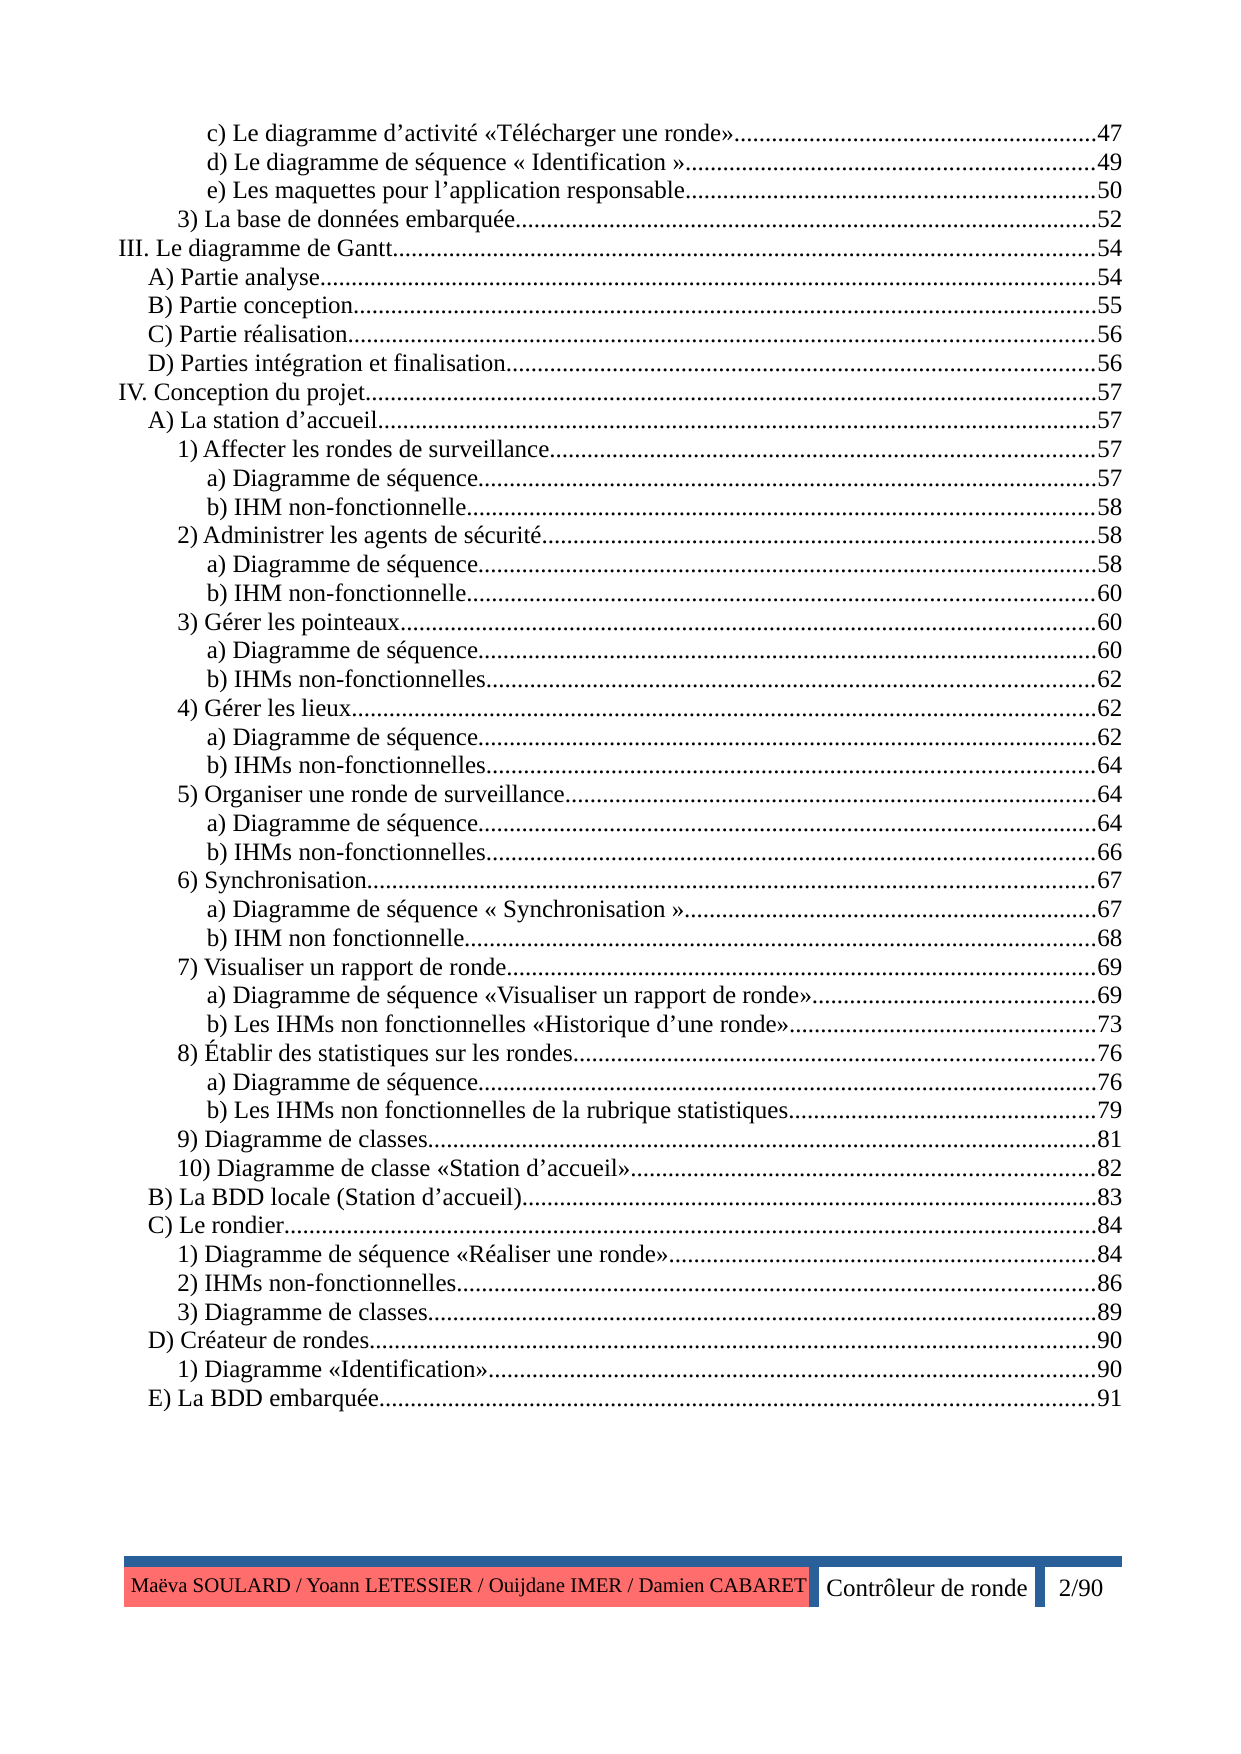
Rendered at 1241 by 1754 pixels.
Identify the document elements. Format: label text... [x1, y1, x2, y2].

text C) Le rondier 84 [148, 1211, 1122, 1239]
text a) Diagramme de séquence 64 [207, 808, 1122, 837]
text d) Le diagramme de séquence « Identification » 49 [207, 147, 1122, 176]
text b) IHMs non-fonctionnelles 66 [207, 837, 1122, 866]
text b) IHM non fonctionnelle 68 [207, 923, 1122, 952]
text 4) Gérer les lieux 62 [177, 693, 1122, 722]
text b) IHM non-fonctionnelle 60 [207, 578, 1122, 607]
text 2) IHMs non-fonctionnelles 86 [177, 1268, 1122, 1297]
text B) La BDD locale (Station d’accueil) 83 [148, 1182, 1122, 1211]
text E) La BDD embarquée 91 [148, 1383, 1122, 1412]
text e) Les maquettes pour l’application responsable 50 [207, 176, 1122, 204]
text 1) Diagramme de séquence «Réaliser une ronde» 84 [177, 1239, 1122, 1268]
text 5) Organiser une ronde de surveillance 64 [177, 779, 1122, 808]
text 3) Diagramme de classes 89 [177, 1297, 1122, 1326]
text 3) Gérer les pointeaux 60 [177, 607, 1122, 636]
text 6) Synchronisation 67 [177, 866, 1122, 894]
text b) IHMs non-fonctionnelles 62 [207, 664, 1122, 693]
text a) Diagramme de séquence «Visualiser un rapport de ronde» 69 [207, 981, 1122, 1009]
text a) Diagramme de séquence 58 [207, 549, 1122, 578]
text a) Diagramme de séquence 76 [207, 1067, 1122, 1096]
text IV. Conception du projet 57 [118, 377, 1122, 406]
text 1) Diagramme «Identification» 90 [177, 1354, 1122, 1383]
text b) IHMs non-fonctionnelles 64 [207, 751, 1122, 779]
text 9) Diagramme de classes 81 [177, 1124, 1122, 1153]
text III. Le diagramme de Gantt 54 [118, 233, 1122, 262]
text 2) Administrer les agents de sécurité 58 [177, 521, 1122, 549]
text b) Les IHMs non fonctionnelles de la rubrique statistiques 79 [207, 1096, 1122, 1124]
text 7) Visualiser un rapport de ronde 69 [177, 952, 1122, 981]
text 3) La base de données embarquée 52 [177, 204, 1122, 233]
text 8) Établir des statistiques sur les rondes 76 [177, 1038, 1122, 1067]
text a) Diagramme de séquence 57 [207, 463, 1122, 492]
text D) Parties intégration et finalisation 56 [148, 348, 1122, 377]
text B) Partie conception 55 [148, 291, 1122, 319]
text A) La station d’accueil 57 [148, 406, 1122, 434]
text A) Partie analyse 54 [148, 262, 1122, 291]
text D) Créateur de rondes 90 [148, 1326, 1122, 1354]
text b) IHM non-fonctionnelle 58 [207, 492, 1122, 521]
text a) Diagramme de séquence « Synchronisation » 67 [207, 894, 1122, 923]
text C) Partie réalisation 56 [148, 319, 1122, 348]
text b) Les IHMs non fonctionnelles «Historique d’une ronde» 73 [207, 1009, 1122, 1038]
text a) Diagramme de séquence 60 [207, 636, 1122, 664]
text 1) Affecter les rondes de surveillance 57 [177, 434, 1122, 463]
text 10) Diagramme de classe «Station d’accueil» 82 [177, 1153, 1122, 1182]
text c) Le diagramme d’activité «Télécharger une ronde» 47 [207, 118, 1122, 147]
text a) Diagramme de séquence 62 [207, 722, 1122, 751]
